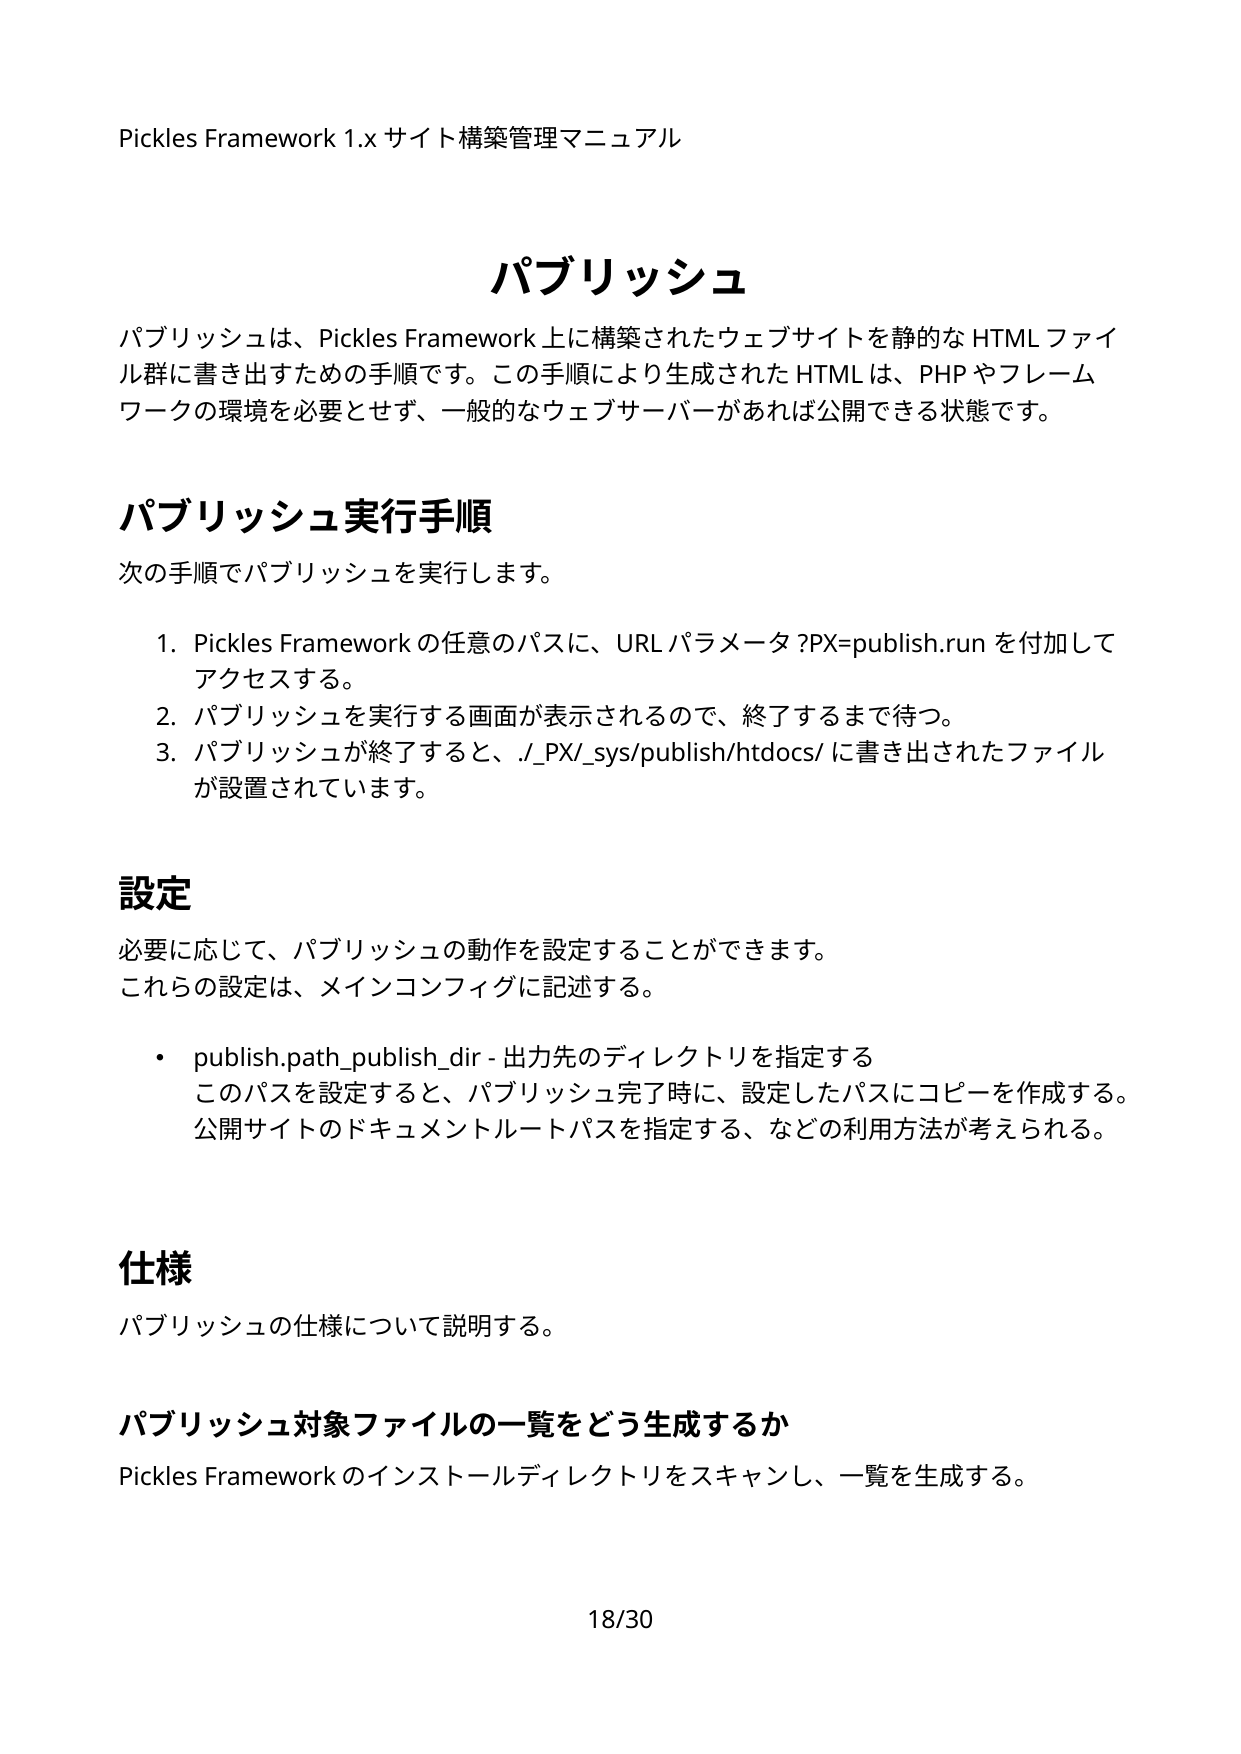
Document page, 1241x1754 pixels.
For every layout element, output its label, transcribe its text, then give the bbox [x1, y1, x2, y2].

list パブリッシュが終了すると、./_PX/_sys/publish/htdocs/ に書き出されたファイルが設置されています。 [156, 732, 1122, 805]
text Pickles Frameworkのインストールディレクトリをスキャンし、一覧を生成する。 [118, 1456, 1122, 1492]
subtitle パブリッシュ実行手順 [118, 487, 1122, 541]
subtitle パブリッシュ対象ファイルの一覧をどう生成するか [118, 1401, 1122, 1443]
text パブリッシュの仕様について説明する。 [118, 1306, 1122, 1342]
text これらの設定は、メインコンフィグに記述する。 [118, 967, 1122, 1003]
list publish.path_publish_dir - 出力先のディレクトリを指定する このパスを設定すると、パブリッシュ完了時に、設定したパスにコピーを作成する。公開サイトのドキュメントルートパスを指定する、などの利用方法が考えられる。 [156, 1037, 1122, 1146]
subtitle 仕様 [118, 1239, 1122, 1293]
list Pickles Frameworkの任意のパスに、URLパラメータ ?PX=publish.run を付加してアクセスする。 [156, 624, 1122, 696]
text パブリッシュは、Pickles Framework上に構築されたウェブサイトを静的なHTMLファイル群に書き出すための手順です。この手順により生成されたHTMLは、PHPやフレームワークの環境を必要とせず、一般的なウェブサーバーがあれば公開できる状態です。 [118, 319, 1122, 427]
subtitle パブリッシュ [118, 243, 1122, 306]
text 必要に応じて、パブリッシュの動作を設定することができます。 [118, 931, 1122, 967]
list パブリッシュを実行する画面が表示されるので、終了するまで待つ。 [156, 696, 1122, 732]
subtitle 設定 [118, 864, 1122, 918]
text 次の手順でパブリッシュを実行します。 [118, 553, 1122, 589]
